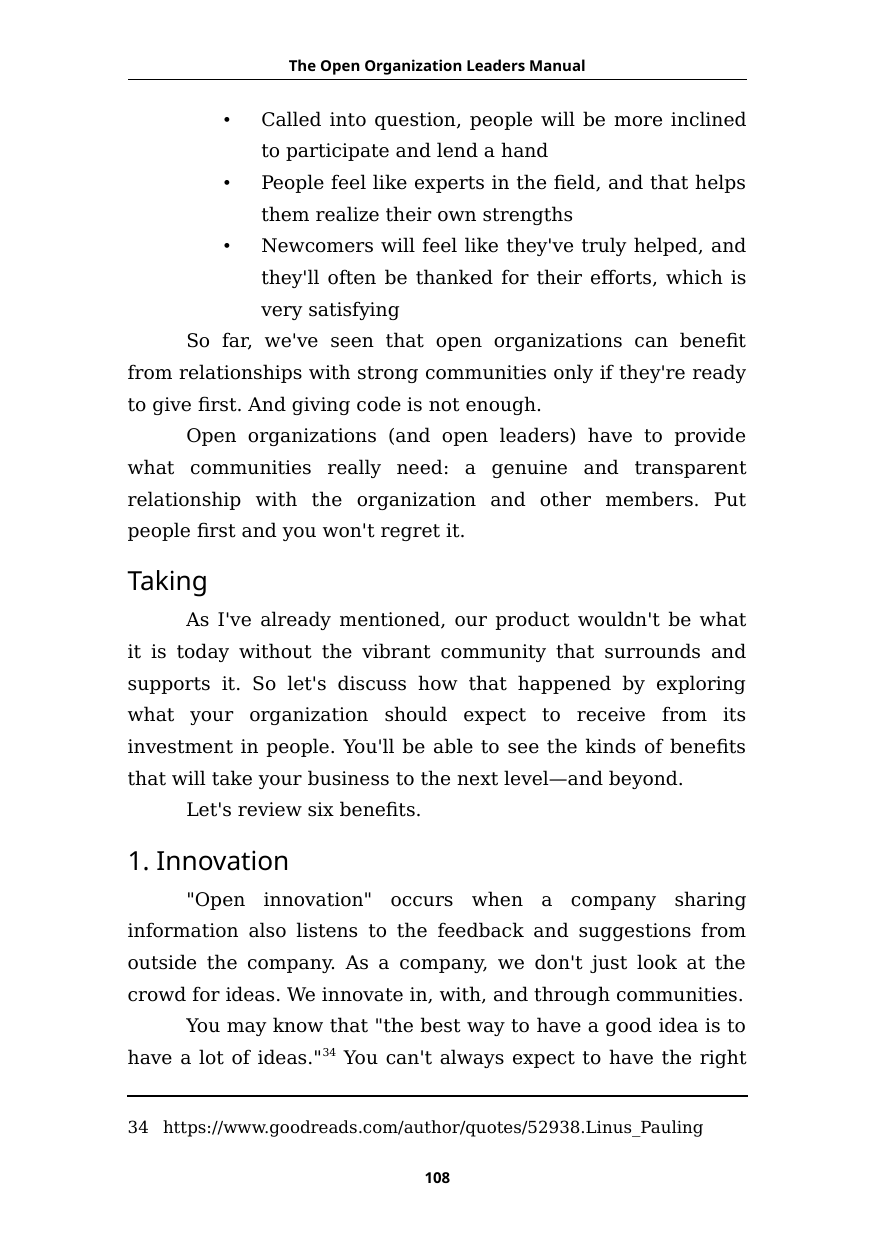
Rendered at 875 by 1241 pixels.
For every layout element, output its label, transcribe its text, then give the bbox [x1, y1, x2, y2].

text As I've already mentioned, our product wouldn't be what it is today without the vibrant community that surrounds and supports it. So let's discuss how that happened by exploring what your organization should expect to receive from its investment in people. You'll be able to see the kinds of benefits that will take your business to the next level—and beyond. [127, 609, 747, 790]
text https://www.goodreads.com/author/quotes/52938.Linus_Pauling [127, 1118, 747, 1138]
text "Open innovation" occurs when a company sharing information also listens to the feedback and suggestions from outside the company. As a company, we don't just look at the crowd for ideas. We innovate in, with, and through communities. [127, 888, 747, 1005]
list Newcomers will feel like they've truly helped, and they'll often be thanked for their efforts, which is very satisfying [223, 235, 747, 321]
text Let's review six benefits. [127, 799, 747, 821]
text So far, we've seen that open organizations can benefit from relationships with strong communities only if they're ready to give first. And giving code is not enough. [127, 330, 747, 416]
list Called into question, people will be more inclined to participate and lend a hand [223, 109, 747, 162]
text Open organizations (and open leaders) have to provide what communities really need: a genuine and transparent relationship with the organization and other members. Put people first and you won't regret it. [127, 425, 747, 542]
list People feel like experts in the field, and that helps them realize their own strengths [223, 172, 747, 226]
subtitle Taking [127, 567, 747, 597]
subtitle 1. Innovation [127, 846, 747, 876]
text You may know that "the best way to have a good idea is to have a lot of ideas." You can't always expect to have the right [127, 1015, 747, 1069]
